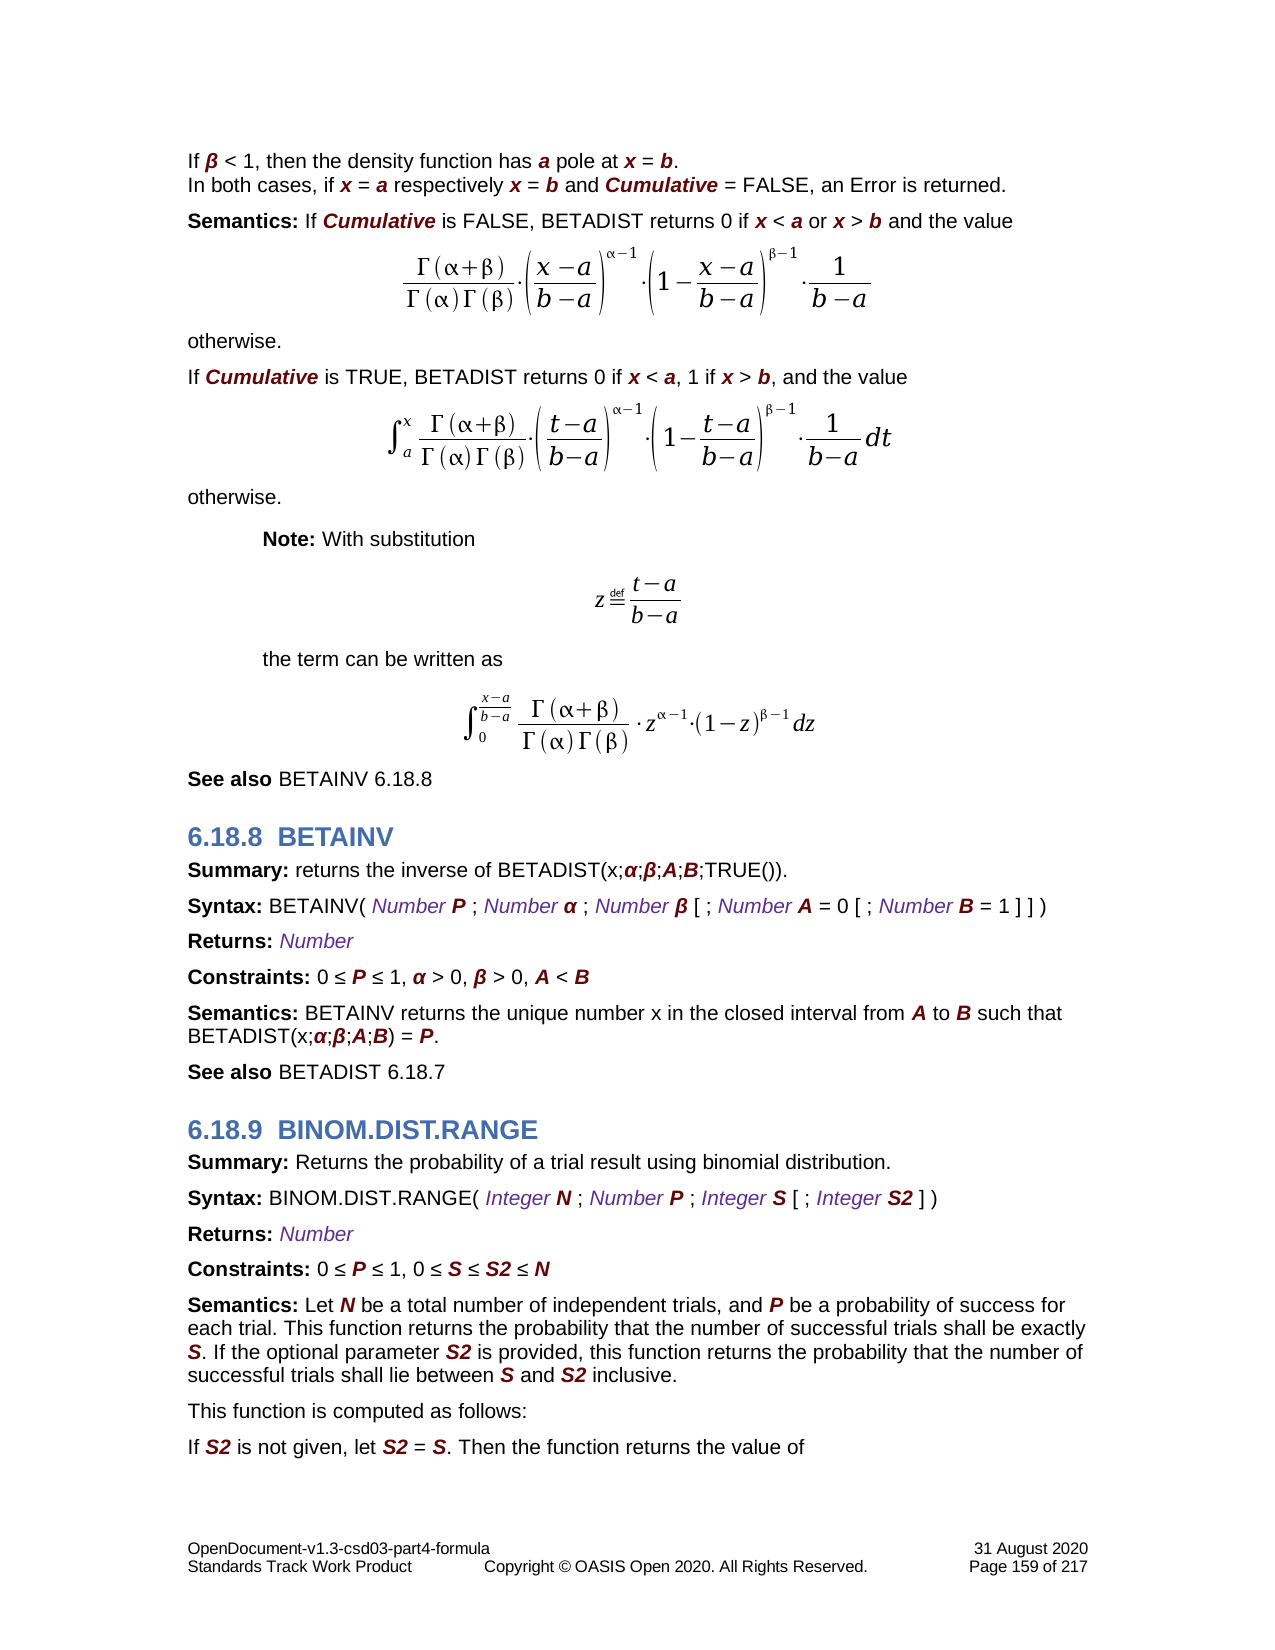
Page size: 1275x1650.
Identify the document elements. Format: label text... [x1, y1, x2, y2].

text See also BETADIST 6.18.7 [187, 1060, 1088, 1084]
text Summary: returns the inverse of BETADIST(x;α;β;A;B;TRUE()). [187, 858, 1088, 882]
text otherwise. [187, 486, 1088, 509]
subtitle BINOM.DIST.RANGE [187, 1115, 1088, 1145]
text Constraints: 0 ≤ P ≤ 1, 0 ≤ S ≤ S2 ≤ N [187, 1258, 1088, 1281]
text Summary: Returns the probability of a trial result using binomial distribution. [187, 1151, 1088, 1174]
text Syntax: BINOM.DIST.RANGE( Integer N ; Number P ; Integer S [ ; Integer S2 ] ) [187, 1186, 1088, 1210]
text See also BETAINV 6.18.8 [187, 768, 1088, 791]
text Returns: Number [187, 1222, 1088, 1246]
text Returns: Number [187, 930, 1088, 953]
text If S2 is not given, let S2 = S. Then the function returns the value of [187, 1435, 1088, 1459]
text otherwise. [187, 330, 1088, 353]
text the term can be written as [262, 648, 1013, 671]
text Constraints: 0 ≤ P ≤ 1, α > 0, β > 0, A < B [187, 965, 1088, 989]
text This function is computed as follows: [187, 1399, 1088, 1423]
text If Cumulative is TRUE, BETADIST returns 0 if x < a, 1 if x > b, and the value [187, 365, 1088, 389]
text Semantics: BETAINV returns the unique number x in the closed interval from A to B such that BETADIST(x;α;β;A;B) = P. [187, 1001, 1088, 1048]
text If β < 1, then the density function has a pole at x = b. In both cases, if x = a respectively x = b and Cumulative = FALSE, an Error is returned. [187, 150, 1088, 197]
text Syntax: BETAINV( Number P ; Number α ; Number β [ ; Number A = 0 [ ; Number B = 1 ] ] ) [187, 894, 1088, 918]
text Semantics: Let N be a total number of independent trials, and P be a probability of success for each trial. This function returns the probability that the number of successful trials shall be exactly S. If the optional parameter S2 is provided, this function returns the probability that the number of successful trials shall lie between S and S2 inclusive. [187, 1293, 1088, 1387]
text Semantics: If Cumulative is FALSE, BETADIST returns 0 if x < a or x > b and the value [187, 209, 1088, 233]
text Note: With substitution [262, 528, 1013, 551]
subtitle BETAINV [187, 822, 1088, 852]
